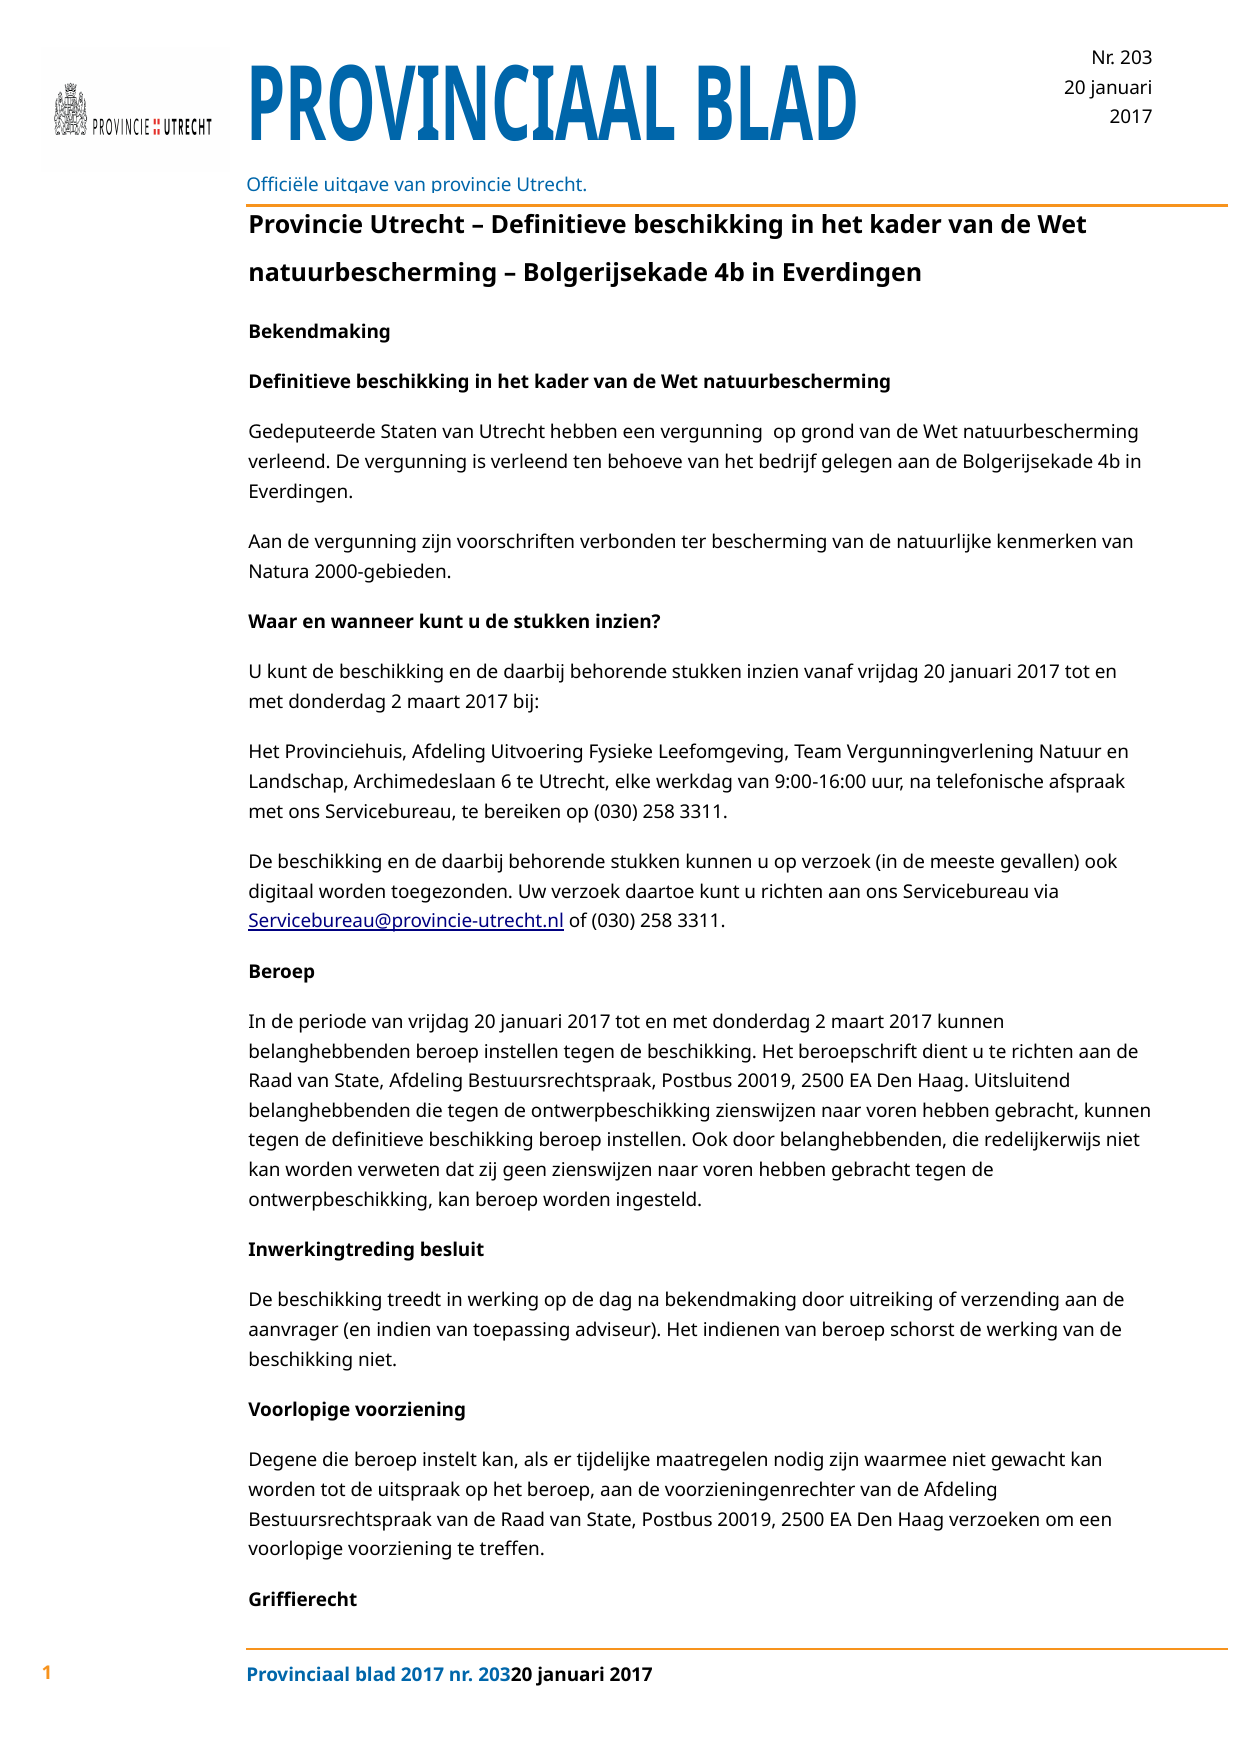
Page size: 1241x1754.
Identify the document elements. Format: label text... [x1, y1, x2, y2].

text Voorlopige voorziening [248, 1396, 1152, 1422]
text Griffierecht [248, 1586, 1152, 1612]
text Aan de vergunning zijn voorschriften verbonden ter bescherming van de natuurlijke kenmerken van Natura 2000-gebieden. [248, 528, 1152, 584]
text Beroep [248, 958, 1152, 984]
text Bekendmaking [248, 318, 1152, 344]
text De beschikking treedt in werking op de dag na bekendmaking door uitreiking of verzending aan de aanvrager (en indien van toepassing adviseur). Het indienen van beroep schorst de werking van de beschikking niet. [248, 1287, 1152, 1372]
text Inwerkingtreding besluit [248, 1236, 1152, 1262]
text De beschikking en de daarbij behorende stukken kunnen u op verzoek (in de meeste gevallen) ook digitaal worden toegezonden. Uw verzoek daartoe kunt u richten aan ons Servicebureau via Servicebureau@provincie-utrecht.nl of (030) 258 3311. [248, 848, 1152, 933]
text Waar en wanneer kunt u de stukken inzien? [248, 608, 1152, 634]
text Definitieve beschikking in het kader van de Wet natuurbescherming [248, 368, 1152, 394]
text Gedeputeerde Staten van Utrecht hebben een vergunning op grond van de Wet natuurbescherming verleend. De vergunning is verleend ten behoeve van het bedrijf gelegen aan de Bolgerijsekade 4b in Everdingen. [248, 419, 1152, 504]
text Provincie Utrecht – Definitieve beschikking in het kader van de Wet natuurbescherming – Bolgerijsekade 4b in Everdingen [248, 207, 1152, 288]
text U kunt de beschikking en de daarbij behorende stukken inzien vanaf vrijdag 20 januari 2017 tot en met donderdag 2 maart 2017 bij: [248, 659, 1152, 714]
text In de periode van vrijdag 20 januari 2017 tot en met donderdag 2 maart 2017 kunnen belanghebbenden beroep instellen tegen de beschikking. Het beroepschrift dient u te richten aan de Raad van State, Afdeling Bestuursrechtspraak, Postbus 20019, 2500 EA Den Haag. Uitsluitend belanghebbenden die tegen de ontwerpbeschikking zienswijzen naar voren hebben gebracht, kunnen tegen de definitieve beschikking beroep instellen. Ook door belanghebbenden, die redelijkerwijs niet kan worden verweten dat zij geen zienswijzen naar voren hebben gebracht tegen de ontwerpbeschikking, kan beroep worden ingesteld. [248, 1008, 1152, 1212]
text Het Provinciehuis, Afdeling Uitvoering Fysieke Leefomgeving, Team Vergunningverlening Natuur en Landschap, Archimedeslaan 6 te Utrecht, elke werkdag van 9:00‑16:00 uur, na telefonische afspraak met ons Servicebureau, te bereiken op (030) 258 3311. [248, 739, 1152, 824]
picture [41, 47, 231, 172]
text Degene die beroep instelt kan, als er tijdelijke maatregelen nodig zijn waarmee niet gewacht kan worden tot de uitspraak op het beroep, aan de voorzieningenrechter van de Afdeling Bestuursrechtspraak van de Raad van State, Postbus 20019, 2500 EA Den Haag verzoeken om een voorlopige voorziening te treffen. [248, 1447, 1152, 1561]
